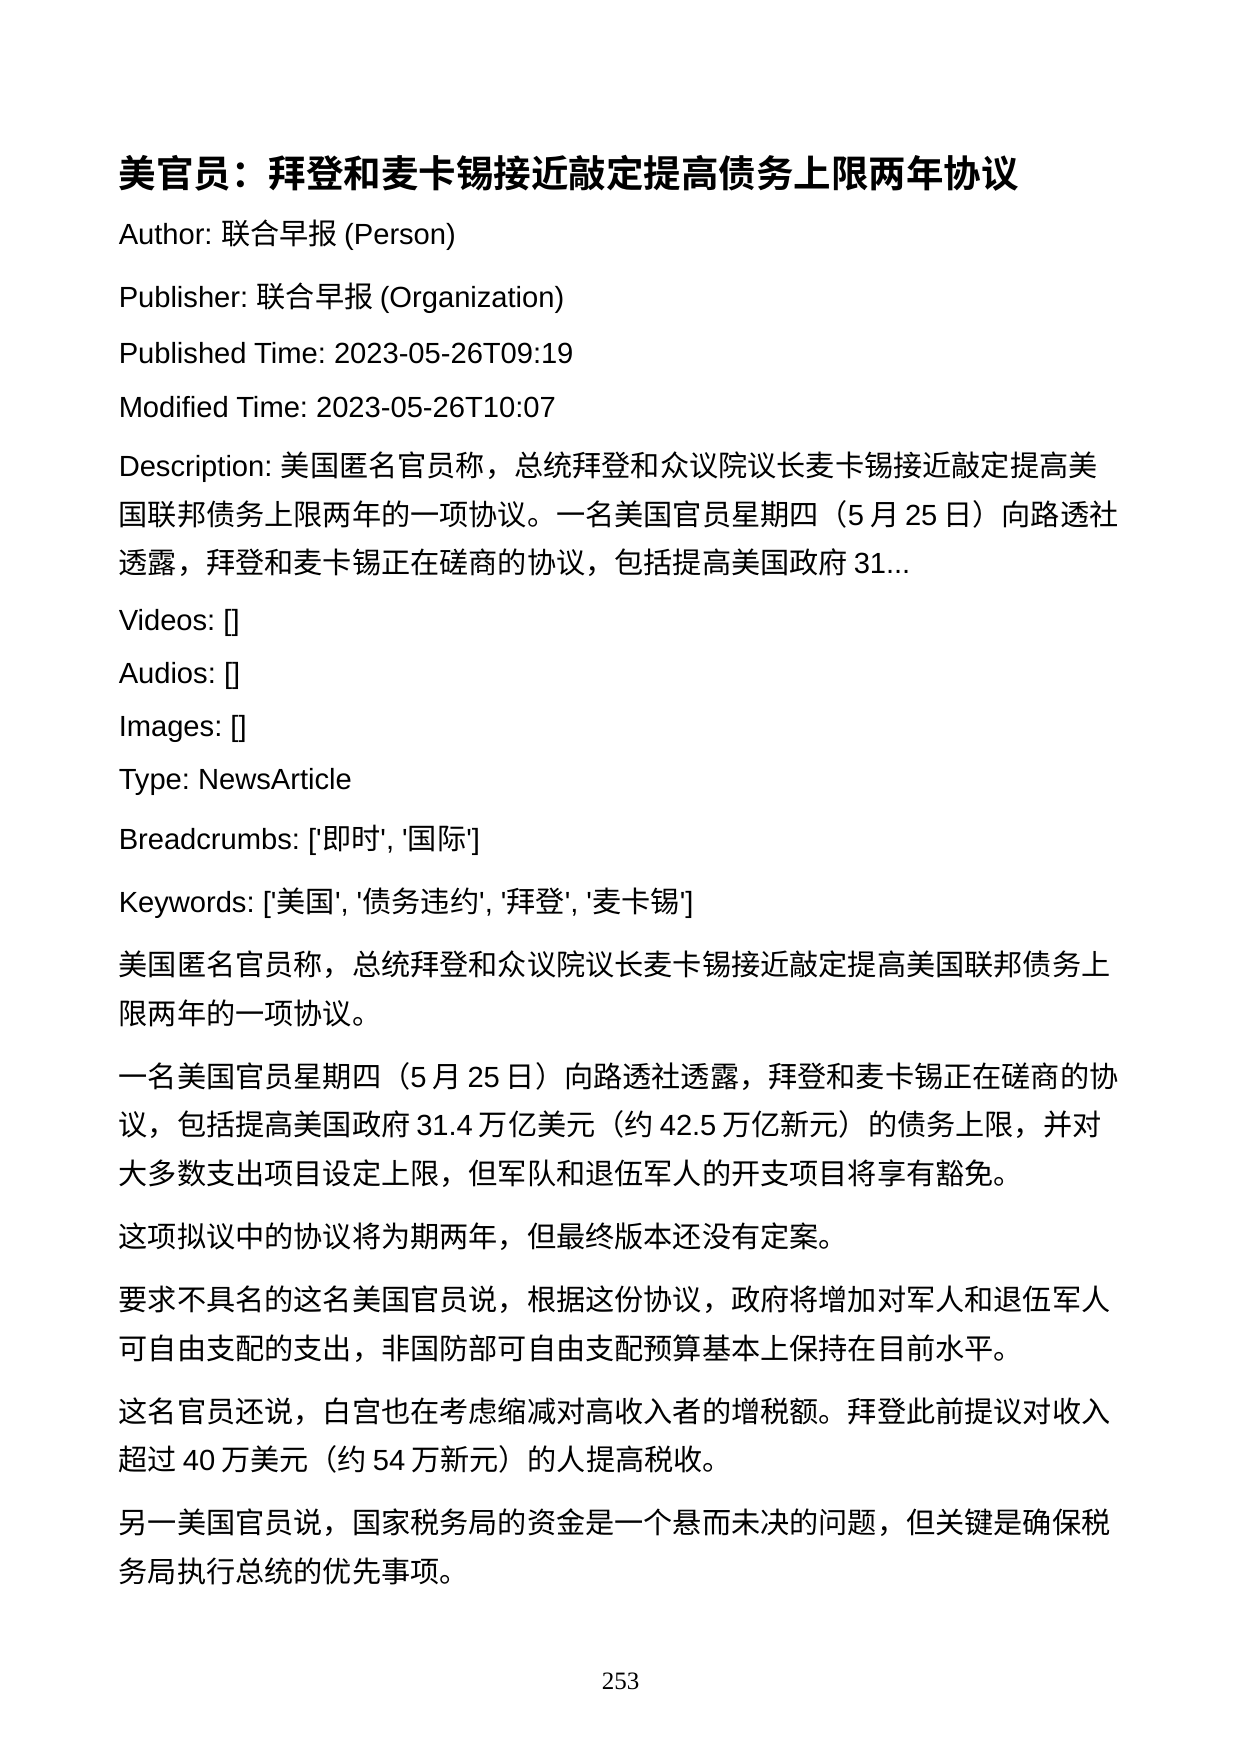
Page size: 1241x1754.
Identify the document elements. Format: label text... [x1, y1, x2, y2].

text Modified Time: 2023-05-26T10:07 [118, 390, 1122, 423]
text Images: [] [118, 709, 1122, 743]
text Description: 美国匿名官员称，总统拜登和众议院议长麦卡锡接近敲定提高美国联邦债务上限两年的一项协议。一名美国官员星期四（5月25日）向路透社透露，拜登和麦卡锡正在磋商的协议，包括提高美国政府31... [118, 443, 1122, 582]
text 要求不具名的这名美国官员说，根据这份协议，政府将增加对军人和退伍军人可自由支配的支出，非国防部可自由支配预算基本上保持在目前水平。 [118, 1277, 1122, 1368]
text 另一美国官员说，国家税务局的资金是一个悬而未决的问题，但关键是确保税务局执行总统的优先事项。 [118, 1500, 1122, 1591]
text 一名美国官员星期四（5月25日）向路透社透露，拜登和麦卡锡正在磋商的协议，包括提高美国政府31.4万亿美元（约42.5万亿新元）的债务上限，并对大多数支出项目设定上限，但军队和退伍军人的开支项目将享有豁免。 [118, 1053, 1122, 1193]
text Publisher: 联合早报 (Organization) [118, 273, 1122, 316]
text 这项拟议中的协议将为期两年，但最终版本还没有定案。 [118, 1214, 1122, 1256]
text Videos: [] [118, 603, 1122, 637]
text Keywords: ['美国', '债务违约', '拜登', '麦卡锡'] [118, 879, 1122, 921]
text Breadcrumbs: ['即时', '国际'] [118, 816, 1122, 858]
text Audios: [] [118, 656, 1122, 690]
text Author: 联合早报 (Person) [118, 210, 1122, 253]
text Published Time: 2023-05-26T09:19 [118, 337, 1122, 370]
text Type: NewsArticle [118, 762, 1122, 796]
text 美国匿名官员称，总统拜登和众议院议长麦卡锡接近敲定提高美国联邦债务上限两年的一项协议。 [118, 942, 1122, 1033]
subtitle 美官员：拜登和麦卡锡接近敲定提高债务上限两年协议 [118, 143, 1122, 198]
text 这名官员还说，白宫也在考虑缩减对高收入者的增税额。拜登此前提议对收入超过40万美元（约54万新元）的人提高税收。 [118, 1388, 1122, 1479]
